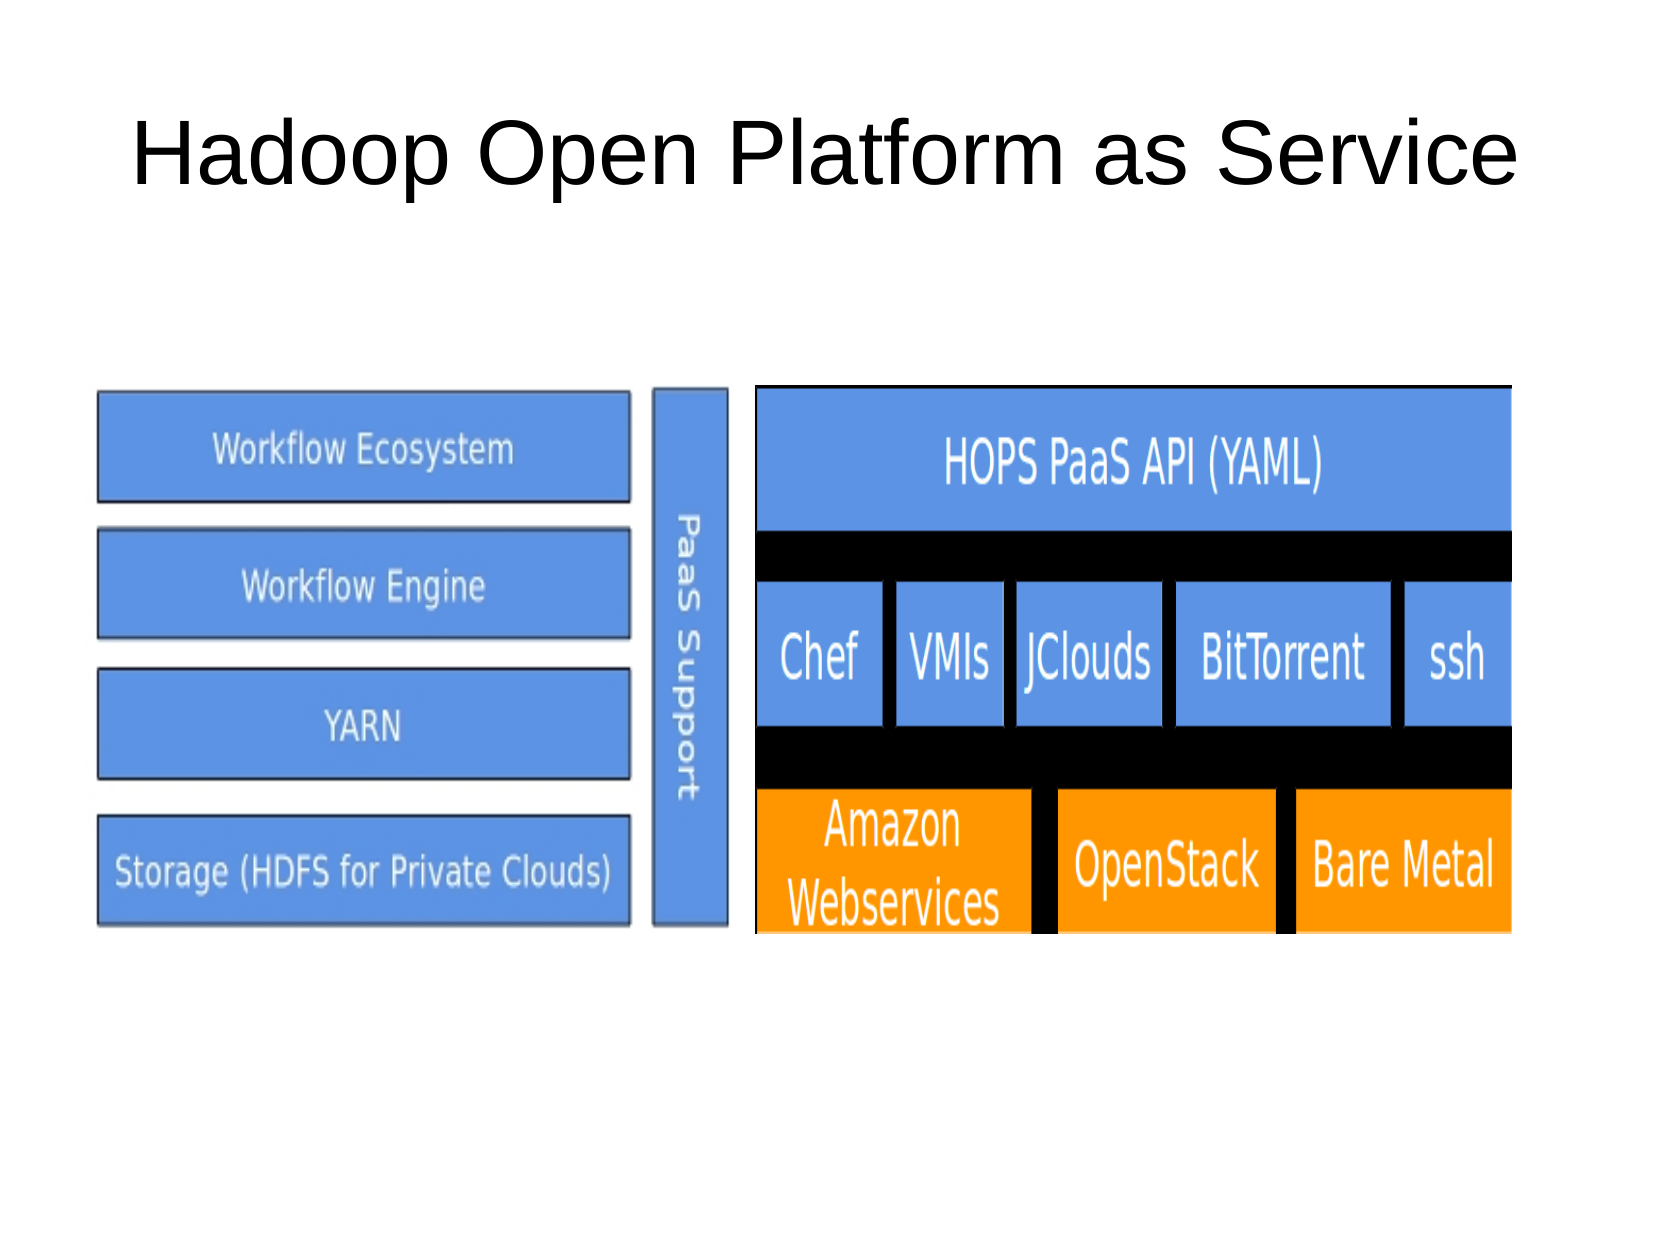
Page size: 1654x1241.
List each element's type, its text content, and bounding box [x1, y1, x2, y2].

picture [755, 385, 1512, 934]
picture [82, 377, 733, 934]
title Hadoop Open Platform as Service [82, 49, 1571, 257]
